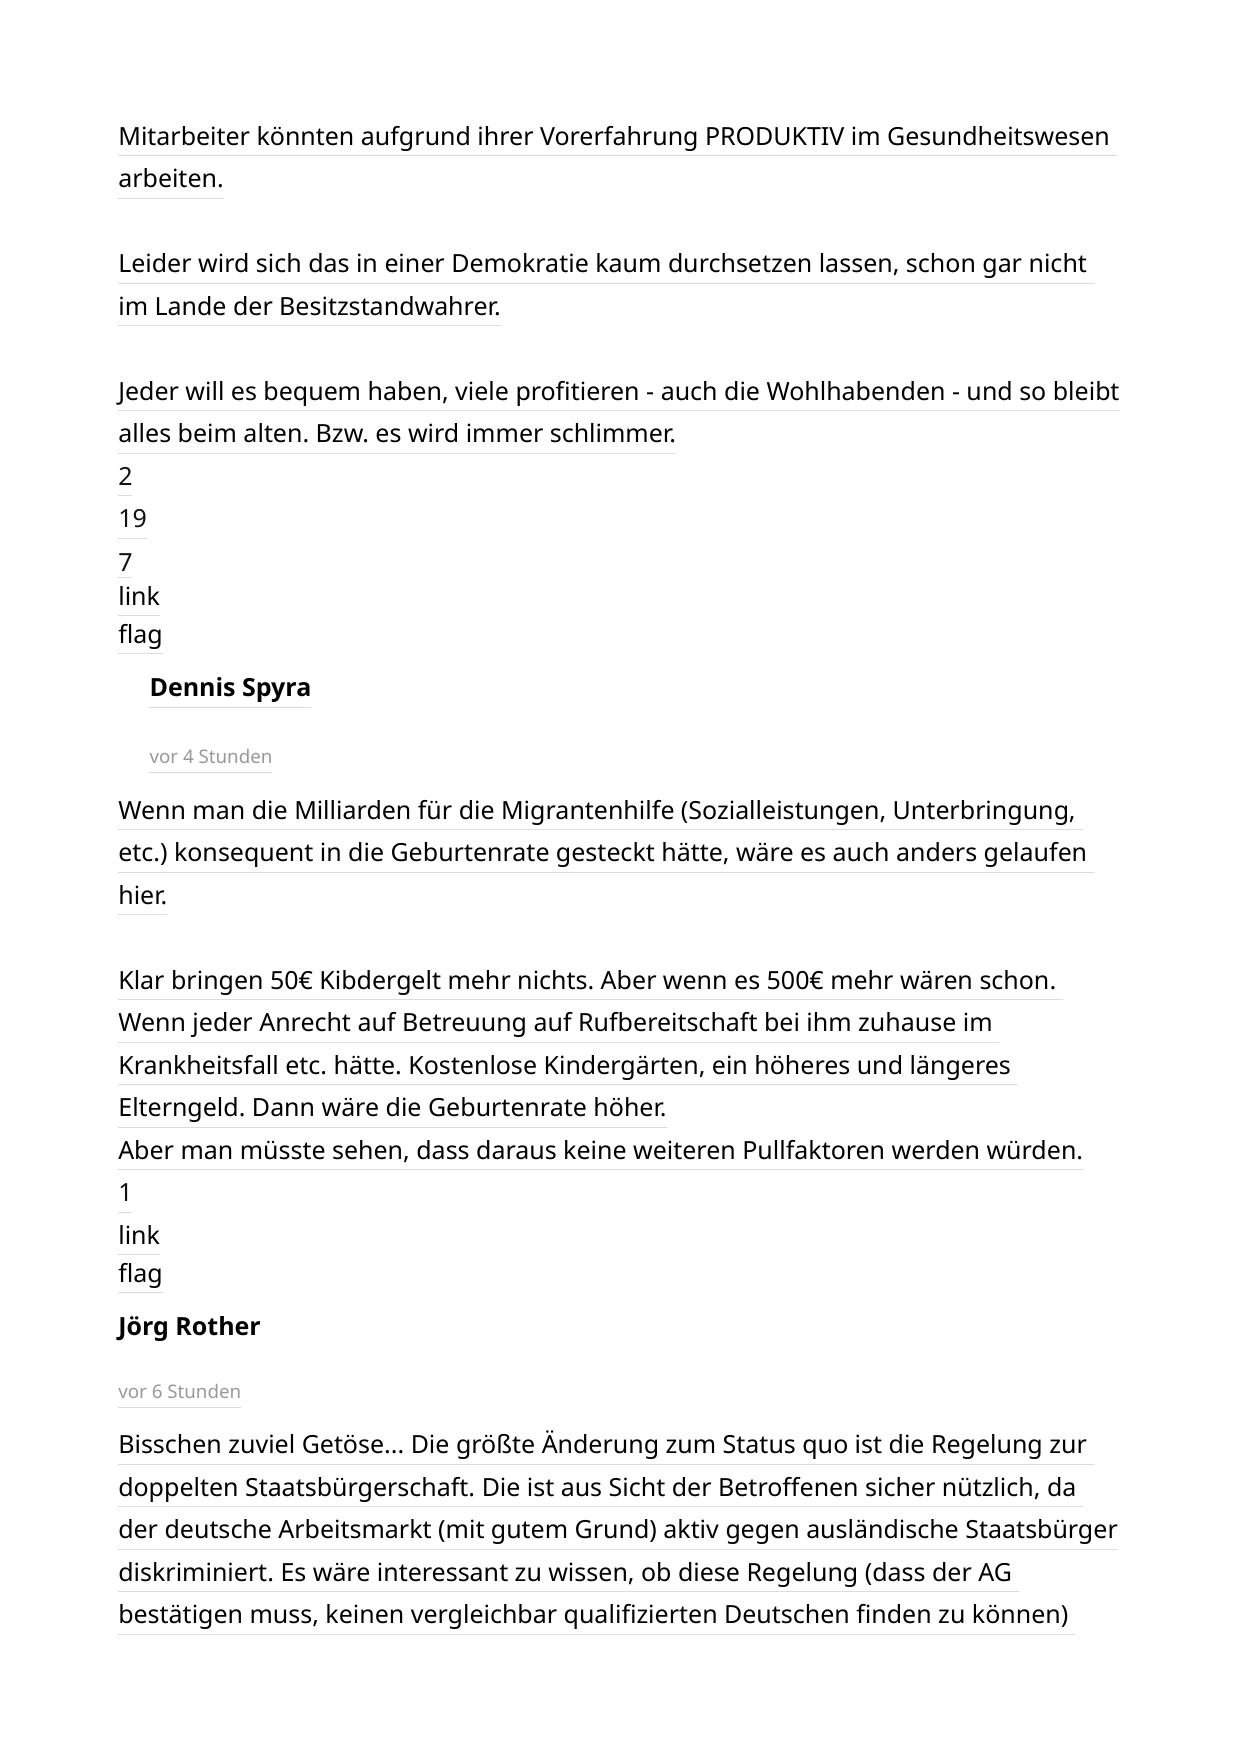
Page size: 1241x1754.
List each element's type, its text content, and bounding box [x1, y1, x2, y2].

text flag [118, 616, 1122, 654]
text vor 4 Stunden [149, 744, 1117, 773]
text 2 [118, 458, 1122, 496]
text Bisschen zuviel Getöse... Die größte Änderung zum Status quo ist die Regelung zur doppelten Staatsbürgerschaft. Die ist aus Sicht der Betroffenen sicher nützlich, da der deutsche Arbeitsmarkt (mit gutem Grund) aktiv gegen ausländische Staatsbürger diskriminiert. Es wäre interessant zu wissen, ob diese Regelung (dass der AG bestätigen muss, keinen vergleichbar qualifizierten Deutschen finden zu können) [118, 1427, 1122, 1635]
text Dennis Spyra [149, 670, 1122, 708]
text Mitarbeiter könnten aufgrund ihrer Vorerfahrung PRODUKTIV im Gesundheitswesen arbeiten. Leider wird sich das in einer Demokratie kaum durchsetzen lassen, schon gar nicht im Lande der Besitzstandwahrer. Jeder will es bequem haben, viele profitieren - auch die Wohlhabenden - und so bleibt alles beim alten. Bzw. es wird immer schlimmer. [118, 118, 1122, 454]
text flag [118, 1255, 1122, 1293]
text link [118, 578, 1122, 616]
text 19 [118, 501, 1122, 539]
text Jörg Rother [118, 1309, 1122, 1343]
text link [118, 1217, 1122, 1255]
text 7 [118, 543, 1122, 578]
text vor 6 Stunden [118, 1378, 1117, 1408]
text Wenn man die Milliarden für die Migrantenhilfe (Sozialleistungen, Unterbringung, etc.) konsequent in die Geburtenrate gesteckt hätte, wäre es auch anders gelaufen hier. Klar bringen 50€ Kibdergelt mehr nichts. Aber wenn es 500€ mehr wären schon. Wenn jeder Anrecht auf Betreuung auf Rufbereitschaft bei ihm zuhause im Krankheitsfall etc. hätte. Kostenlose Kindergärten, ein höheres und längeres Elterngeld. Dann wäre die Geburtenrate höher. Aber man müsste sehen, dass daraus keine weiteren Pullfaktoren werden würden. [118, 792, 1122, 1170]
text 1 [118, 1175, 1122, 1213]
